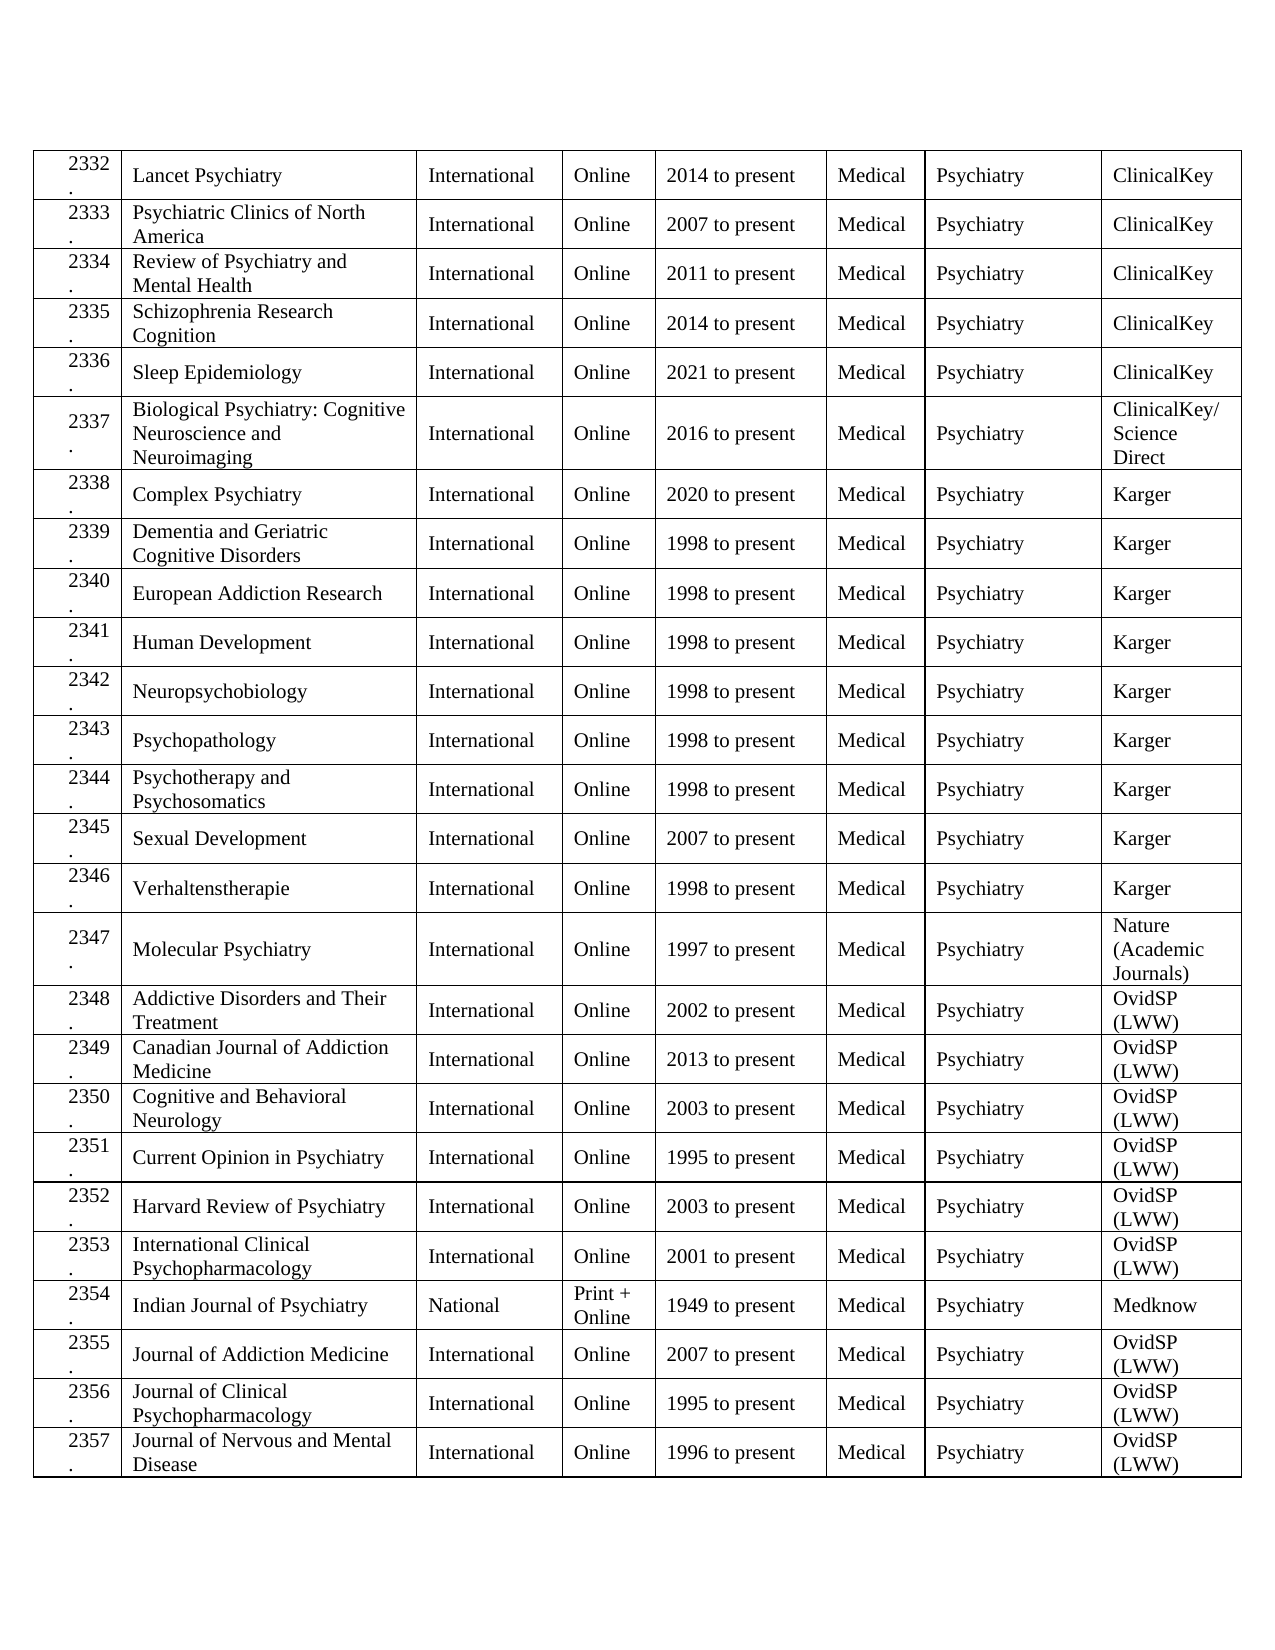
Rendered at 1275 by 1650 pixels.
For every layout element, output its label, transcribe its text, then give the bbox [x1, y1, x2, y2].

table_cell Online [563, 1330, 655, 1378]
table_cell OvidSP (LWW) [1102, 1035, 1241, 1083]
table_cell 2014 to present [656, 151, 826, 199]
table_cell Medical [827, 986, 924, 1034]
table_cell Psychiatry [926, 1281, 1101, 1329]
table_cell 2007 to present [656, 200, 826, 248]
table_cell [34, 519, 121, 567]
table_cell 1995 to present [656, 1379, 826, 1427]
table_cell [34, 348, 121, 396]
table_cell [34, 1035, 121, 1083]
table_cell International [417, 986, 562, 1034]
table_cell Journal of Nervous and Mental Disease [122, 1428, 416, 1476]
table_cell Medical [827, 765, 924, 813]
table_cell International Clinical Psychopharmacology [122, 1232, 416, 1280]
table_cell [34, 1133, 121, 1181]
table_cell Online [563, 986, 655, 1034]
table_cell Online [563, 1379, 655, 1427]
table_cell [34, 814, 121, 862]
table_cell 2002 to present [656, 986, 826, 1034]
table_cell Current Opinion in Psychiatry [122, 1133, 416, 1181]
table_cell Karger [1102, 569, 1241, 617]
table_cell International [417, 1133, 562, 1181]
table_cell [34, 716, 121, 764]
table_cell Karger [1102, 864, 1241, 912]
table_cell 1949 to present [656, 1281, 826, 1329]
table_cell Online [563, 618, 655, 666]
table_cell International [417, 348, 562, 396]
table_cell [34, 1281, 121, 1329]
table_cell 2007 to present [656, 1330, 826, 1378]
table_cell National [417, 1281, 562, 1329]
table_cell Addictive Disorders and Their Treatment [122, 986, 416, 1034]
table_cell Neuropsychobiology [122, 667, 416, 715]
table_cell OvidSP (LWW) [1102, 1330, 1241, 1378]
table_cell Sleep Epidemiology [122, 348, 416, 396]
table_cell International [417, 151, 562, 199]
table_cell ClinicalKey [1102, 348, 1241, 396]
table_cell Medical [827, 1035, 924, 1083]
table_cell ClinicalKey [1102, 299, 1241, 347]
table_cell International [417, 1232, 562, 1280]
table_cell International [417, 913, 562, 985]
table_cell Medical [827, 348, 924, 396]
table_cell Medical [827, 569, 924, 617]
table_cell 1998 to present [656, 864, 826, 912]
table_cell 1998 to present [656, 716, 826, 764]
table_cell Medical [827, 249, 924, 297]
table_cell Psychiatry [926, 249, 1101, 297]
table_cell Karger [1102, 765, 1241, 813]
table_cell 2003 to present [656, 1084, 826, 1132]
table_cell ClinicalKey [1102, 151, 1241, 199]
table_cell Medknow [1102, 1281, 1241, 1329]
table_cell Psychiatry [926, 519, 1101, 567]
table_cell Medical [827, 667, 924, 715]
table_cell Online [563, 569, 655, 617]
table_cell Online [563, 1035, 655, 1083]
table_cell International [417, 1379, 562, 1427]
table_cell Online [563, 348, 655, 396]
table_cell Online [563, 667, 655, 715]
table_cell Psychiatry [926, 913, 1101, 985]
table_cell Medical [827, 1232, 924, 1280]
table_cell Online [563, 1133, 655, 1181]
table_cell 1998 to present [656, 765, 826, 813]
table_cell Canadian Journal of Addiction Medicine [122, 1035, 416, 1083]
table_cell Psychiatry [926, 986, 1101, 1034]
table_cell Online [563, 913, 655, 985]
table_cell Psychiatry [926, 1428, 1101, 1476]
table_cell Online [563, 397, 655, 469]
table_cell [34, 1232, 121, 1280]
table_cell Psychiatry [926, 1133, 1101, 1181]
table_cell OvidSP (LWW) [1102, 1232, 1241, 1280]
table_cell [34, 397, 121, 469]
table_cell OvidSP (LWW) [1102, 1379, 1241, 1427]
table_cell International [417, 864, 562, 912]
table_cell Print + Online [563, 1281, 655, 1329]
table_cell Psychiatry [926, 667, 1101, 715]
table_cell Journal of Addiction Medicine [122, 1330, 416, 1378]
table_cell [34, 986, 121, 1034]
table_cell International [417, 569, 562, 617]
table_cell [34, 569, 121, 617]
table_cell [34, 249, 121, 297]
table_cell Psychiatry [926, 1330, 1101, 1378]
table_cell Medical [827, 1428, 924, 1476]
table_cell [34, 618, 121, 666]
table_cell Psychiatry [926, 864, 1101, 912]
table_cell Psychiatry [926, 814, 1101, 862]
table_cell Online [563, 1084, 655, 1132]
table_cell Medical [827, 864, 924, 912]
table_cell Online [563, 200, 655, 248]
table_cell Psychiatry [926, 716, 1101, 764]
table_cell Medical [827, 397, 924, 469]
table_cell Psychiatry [926, 1183, 1101, 1231]
table_cell Medical [827, 716, 924, 764]
table_cell Medical [827, 1133, 924, 1181]
table_cell Sexual Development [122, 814, 416, 862]
table_cell 2016 to present [656, 397, 826, 469]
table_cell International [417, 249, 562, 297]
table_cell International [417, 519, 562, 567]
table_cell 1998 to present [656, 569, 826, 617]
table_cell 2011 to present [656, 249, 826, 297]
table_cell International [417, 1330, 562, 1378]
table_cell 2020 to present [656, 470, 826, 518]
table_cell Online [563, 1183, 655, 1231]
table_cell 2013 to present [656, 1035, 826, 1083]
table_cell 1995 to present [656, 1133, 826, 1181]
table_cell [34, 864, 121, 912]
table_cell 1997 to present [656, 913, 826, 985]
table_cell International [417, 1084, 562, 1132]
table_cell Psychiatry [926, 470, 1101, 518]
table_cell [34, 765, 121, 813]
table_cell International [417, 716, 562, 764]
table_cell Psychopathology [122, 716, 416, 764]
table_cell International [417, 1035, 562, 1083]
table_cell 1998 to present [656, 618, 826, 666]
table_cell Schizophrenia Research Cognition [122, 299, 416, 347]
table_cell Online [563, 299, 655, 347]
table_cell [34, 667, 121, 715]
table_cell International [417, 1428, 562, 1476]
table_cell Online [563, 716, 655, 764]
table_cell Karger [1102, 470, 1241, 518]
table_cell Medical [827, 200, 924, 248]
table_cell Online [563, 864, 655, 912]
table_cell Online [563, 1428, 655, 1476]
table_cell Online [563, 814, 655, 862]
table_cell Karger [1102, 618, 1241, 666]
table_cell Biological Psychiatry: Cognitive Neuroscience and Neuroimaging [122, 397, 416, 469]
table_cell International [417, 200, 562, 248]
table_cell 1998 to present [656, 519, 826, 567]
table_cell Medical [827, 519, 924, 567]
table_cell Psychiatry [926, 618, 1101, 666]
table_cell Psychiatry [926, 1379, 1101, 1427]
table_cell Dementia and Geriatric Cognitive Disorders [122, 519, 416, 567]
table_cell Karger [1102, 814, 1241, 862]
table_cell [34, 913, 121, 985]
table_cell OvidSP (LWW) [1102, 1084, 1241, 1132]
table_cell Psychiatry [926, 1035, 1101, 1083]
table_cell 1996 to present [656, 1428, 826, 1476]
table_cell [34, 470, 121, 518]
table_cell International [417, 765, 562, 813]
table_cell Medical [827, 1281, 924, 1329]
table_cell Karger [1102, 716, 1241, 764]
table_cell Lancet Psychiatry [122, 151, 416, 199]
table_cell [34, 1183, 121, 1231]
table_cell Medical [827, 299, 924, 347]
table_cell Online [563, 519, 655, 567]
table_cell 1998 to present [656, 667, 826, 715]
table_cell [34, 299, 121, 347]
table_cell International [417, 397, 562, 469]
table_cell Psychiatry [926, 765, 1101, 813]
table_cell Psychiatric Clinics of North America [122, 200, 416, 248]
table_cell Medical [827, 1379, 924, 1427]
table_cell European Addiction Research [122, 569, 416, 617]
table_cell 2001 to present [656, 1232, 826, 1280]
table_cell Journal of Clinical Psychopharmacology [122, 1379, 416, 1427]
table_cell OvidSP (LWW) [1102, 986, 1241, 1034]
table_cell 2003 to present [656, 1183, 826, 1231]
table_cell [34, 1330, 121, 1378]
table_cell [34, 1428, 121, 1476]
table_cell Verhaltenstherapie [122, 864, 416, 912]
table_cell OvidSP (LWW) [1102, 1133, 1241, 1181]
table_cell Medical [827, 151, 924, 199]
table_cell Online [563, 470, 655, 518]
table_cell Psychiatry [926, 299, 1101, 347]
table_cell Medical [827, 913, 924, 985]
table_cell Online [563, 151, 655, 199]
table_cell Psychiatry [926, 1232, 1101, 1280]
table_cell Online [563, 1232, 655, 1280]
table_cell OvidSP (LWW) [1102, 1183, 1241, 1231]
table_cell International [417, 299, 562, 347]
table_cell International [417, 618, 562, 666]
table_cell Medical [827, 1330, 924, 1378]
table_cell International [417, 667, 562, 715]
table_cell Psychiatry [926, 151, 1101, 199]
table_cell Medical [827, 1084, 924, 1132]
table_cell Human Development [122, 618, 416, 666]
table_cell International [417, 1183, 562, 1231]
table_cell [34, 1084, 121, 1132]
table_cell Psychiatry [926, 397, 1101, 469]
table_cell [34, 1379, 121, 1427]
table_cell Psychotherapy and Psychosomatics [122, 765, 416, 813]
table_cell Karger [1102, 667, 1241, 715]
table_cell Indian Journal of Psychiatry [122, 1281, 416, 1329]
table_cell ClinicalKey [1102, 249, 1241, 297]
table_cell Complex Psychiatry [122, 470, 416, 518]
table_cell Molecular Psychiatry [122, 913, 416, 985]
table_cell Review of Psychiatry and Mental Health [122, 249, 416, 297]
table_cell Medical [827, 814, 924, 862]
table_cell Online [563, 765, 655, 813]
table_cell Psychiatry [926, 569, 1101, 617]
table_cell International [417, 470, 562, 518]
table_cell Nature (Academic Journals) [1102, 913, 1241, 985]
table_cell 2014 to present [656, 299, 826, 347]
table_cell ClinicalKey [1102, 200, 1241, 248]
table_cell Medical [827, 470, 924, 518]
table_cell OvidSP (LWW) [1102, 1428, 1241, 1476]
table_cell [34, 200, 121, 248]
table_cell Karger [1102, 519, 1241, 567]
table_cell Medical [827, 618, 924, 666]
table_cell 2021 to present [656, 348, 826, 396]
table_cell ClinicalKey/ Science Direct [1102, 397, 1241, 469]
table_cell Psychiatry [926, 1084, 1101, 1132]
table_cell Psychiatry [926, 348, 1101, 396]
table_cell Psychiatry [926, 200, 1101, 248]
table_cell Harvard Review of Psychiatry [122, 1183, 416, 1231]
table_cell [34, 151, 121, 199]
table_cell Cognitive and Behavioral Neurology [122, 1084, 416, 1132]
table_cell International [417, 814, 562, 862]
table_cell 2007 to present [656, 814, 826, 862]
table_cell Online [563, 249, 655, 297]
table_cell Medical [827, 1183, 924, 1231]
